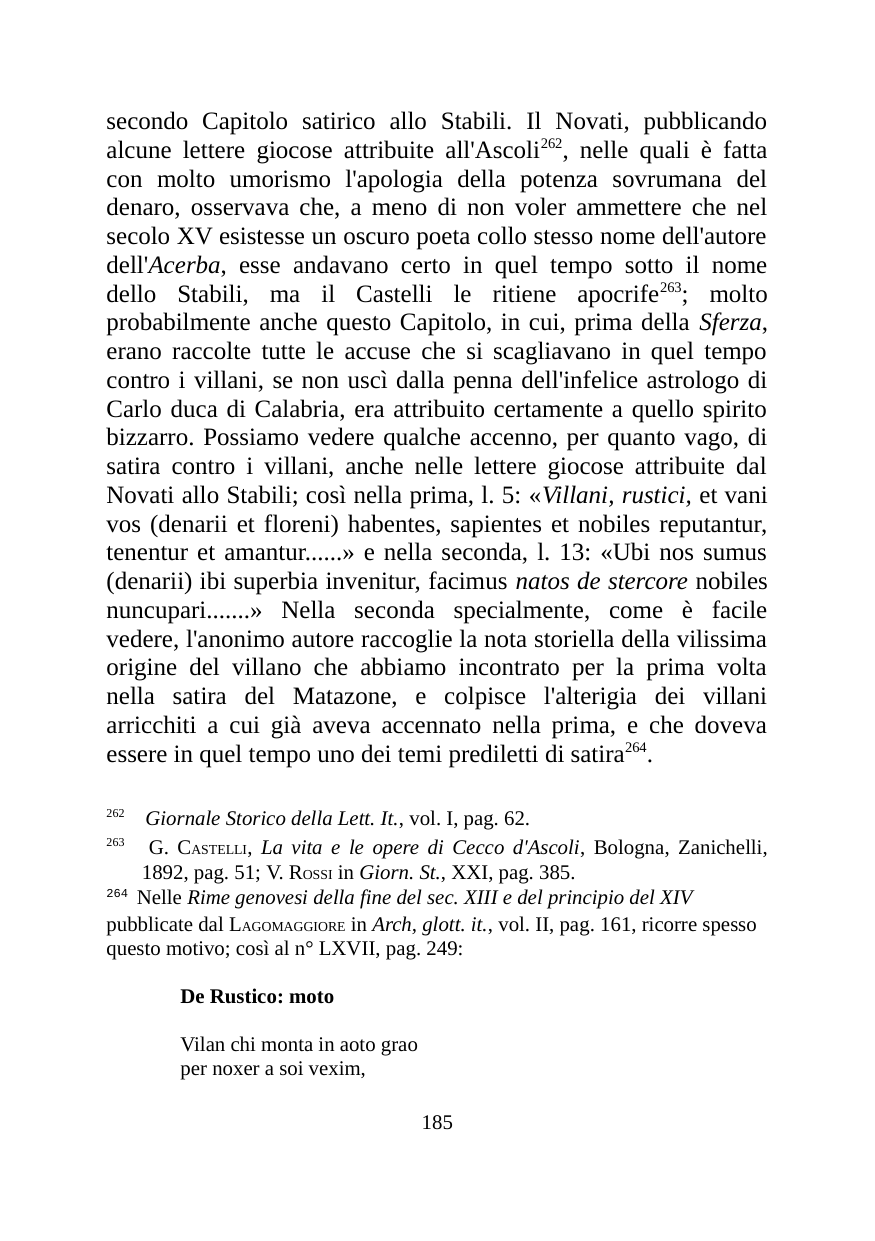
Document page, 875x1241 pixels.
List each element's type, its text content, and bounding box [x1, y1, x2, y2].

text Nelle Rime genovesi della fine del sec. XIII e del principio del XIV pubblicate dal Lagomaggiore in Arch, glott. it., vol. II, pag. 161, ricorre spesso questo motivo; così al n° LXVII, pag. 249: [106, 884, 768, 960]
text De Rustico: moto [106, 984, 768, 1008]
text per noxer a soi vexim, [106, 1056, 768, 1080]
text Giornale Storico della Lett. It., vol. I, pag. 62. [106, 802, 768, 831]
text G. Castelli, La vita e le opere di Cecco d'Ascoli, Bologna, Zanichelli, 1892, pag. 51; V. Rossi in Giorn. St., XXI, pag. 385. [106, 831, 768, 884]
text secondo Capitolo satirico allo Stabili. Il Novati, pubblicando alcune lettere giocose attribuite all'Ascoli, nelle quali è fatta con molto umorismo l'apologia della potenza sovrumana del denaro, osservava che, a meno di non voler ammettere che nel secolo XV esistesse un oscuro poeta collo stesso nome dell'autore dell'Acerba, esse andavano certo in quel tempo sotto il nome dello Stabili, ma il Castelli le ritiene apocrife; molto probabilmente anche questo Capitolo, in cui, prima della Sferza, erano raccolte tutte le accuse che si scagliavano in quel tempo contro i villani, se non uscì dalla penna dell'infelice astrologo di Carlo duca di Calabria, era attribuito certamente a quello spirito bizzarro. Possiamo vedere qualche accenno, per quanto vago, di satira contro i villani, anche nelle lettere giocose attribuite dal Novati allo Stabili; così nella prima, l. 5: «Villani, rustici, et vani vos (denarii et floreni) habentes, sapientes et nobiles reputantur, tenentur et amantur......» e nella seconda, l. 13: «Ubi nos sumus (denarii) ibi superbia invenitur, facimus natos de stercore nobiles nuncupari.......» Nella seconda specialmente, come è facile vedere, l'anonimo autore raccoglie la nota storiella della vilissima origine del villano che abbiamo incontrato per la prima volta nella satira del Matazone, e colpisce l'alterigia dei villani arricchiti a cui già aveva accennato nella prima, e che doveva essere in quel tempo uno dei temi prediletti di satira. [106, 106, 768, 767]
text Vilan chi monta in aoto grao [106, 1032, 768, 1056]
